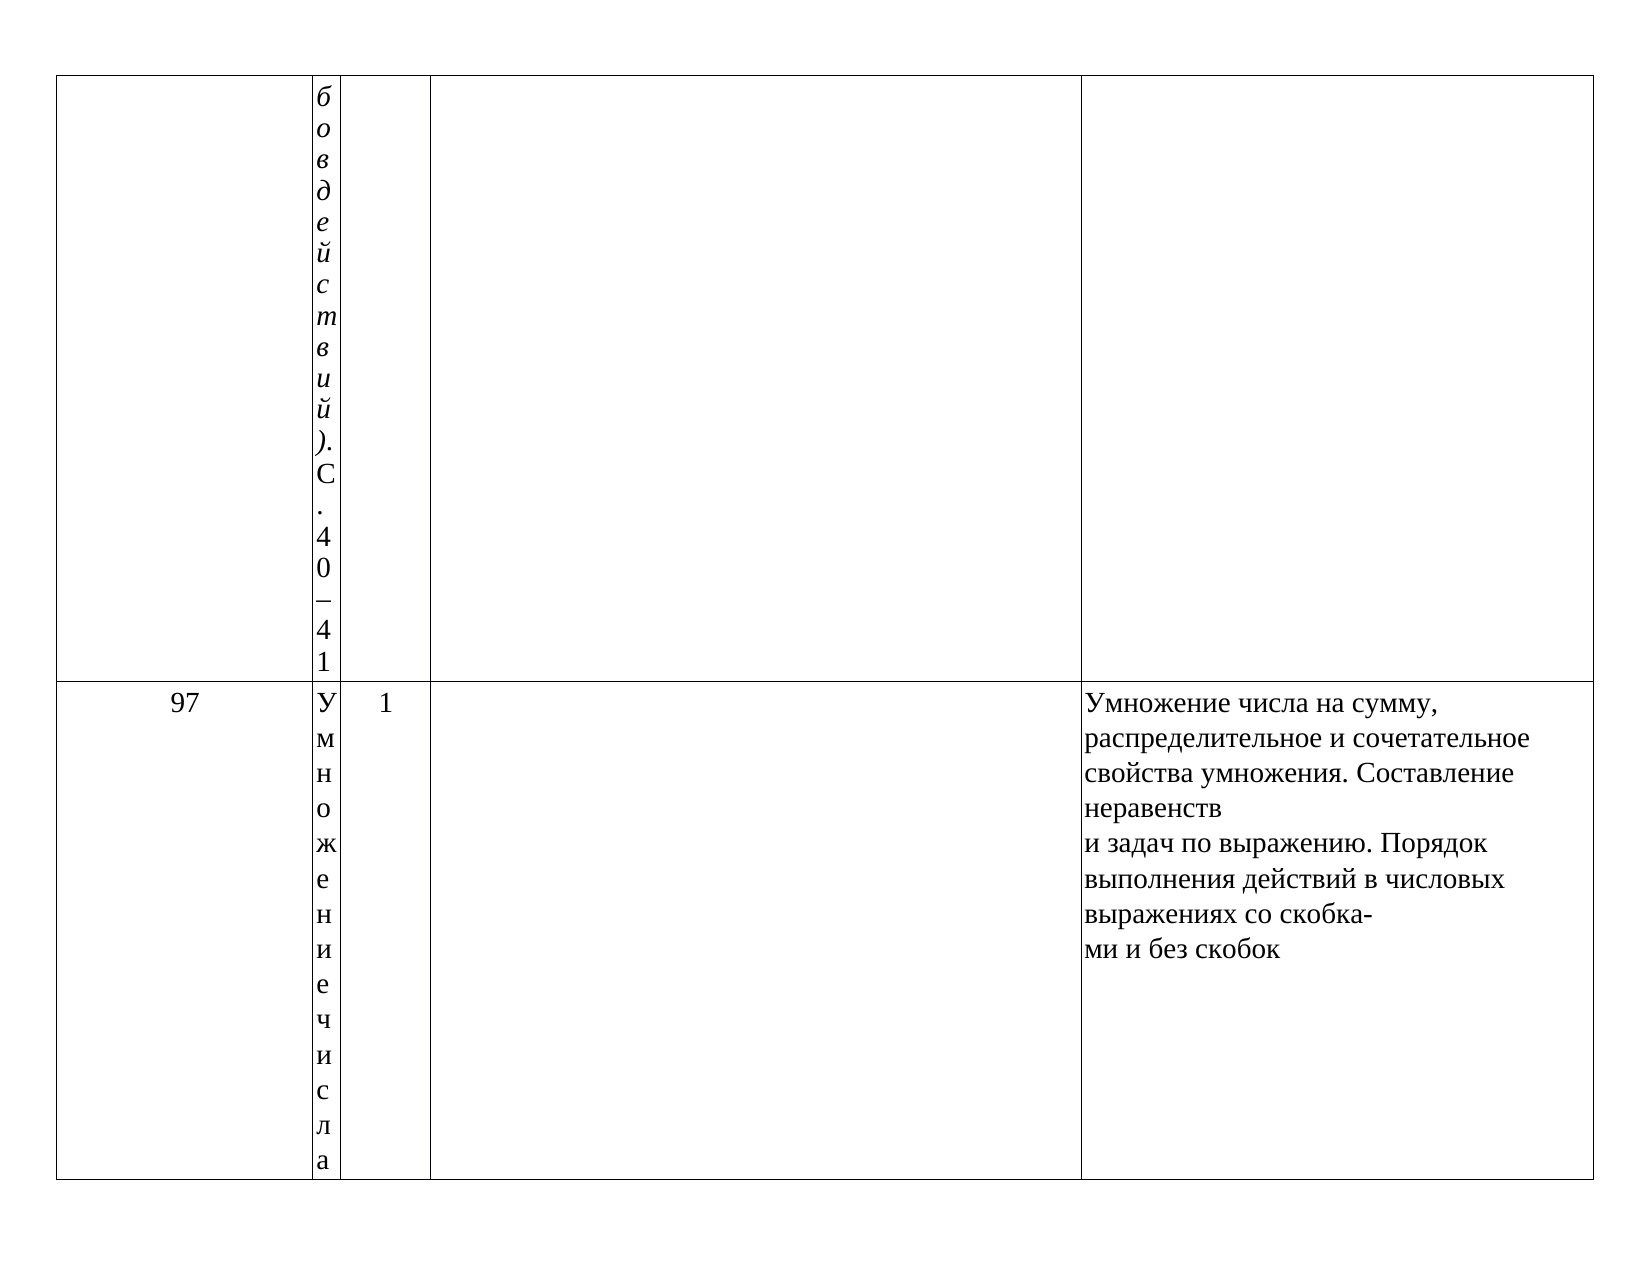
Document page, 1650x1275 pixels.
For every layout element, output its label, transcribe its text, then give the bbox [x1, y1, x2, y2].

table_cell [431, 682, 1081, 1179]
table_cell Умножение числа на сумму, распределительное и сочетательное свойства умножения. Составление неравенств и задач по выражению. Порядок выполнения действий в числовых выражениях со скобка- ми и без скобок [1082, 682, 1593, 1179]
table_header [341, 76, 430, 681]
table_cell 1 [341, 682, 430, 1179]
table_header [1082, 76, 1593, 681]
table_cell 97 [57, 682, 312, 1179]
table_header [57, 76, 312, 681]
table_cell Умножение числа [313, 682, 340, 1179]
table_header бов действий). С. 40–41 [313, 76, 340, 681]
table_header [431, 76, 1081, 681]
